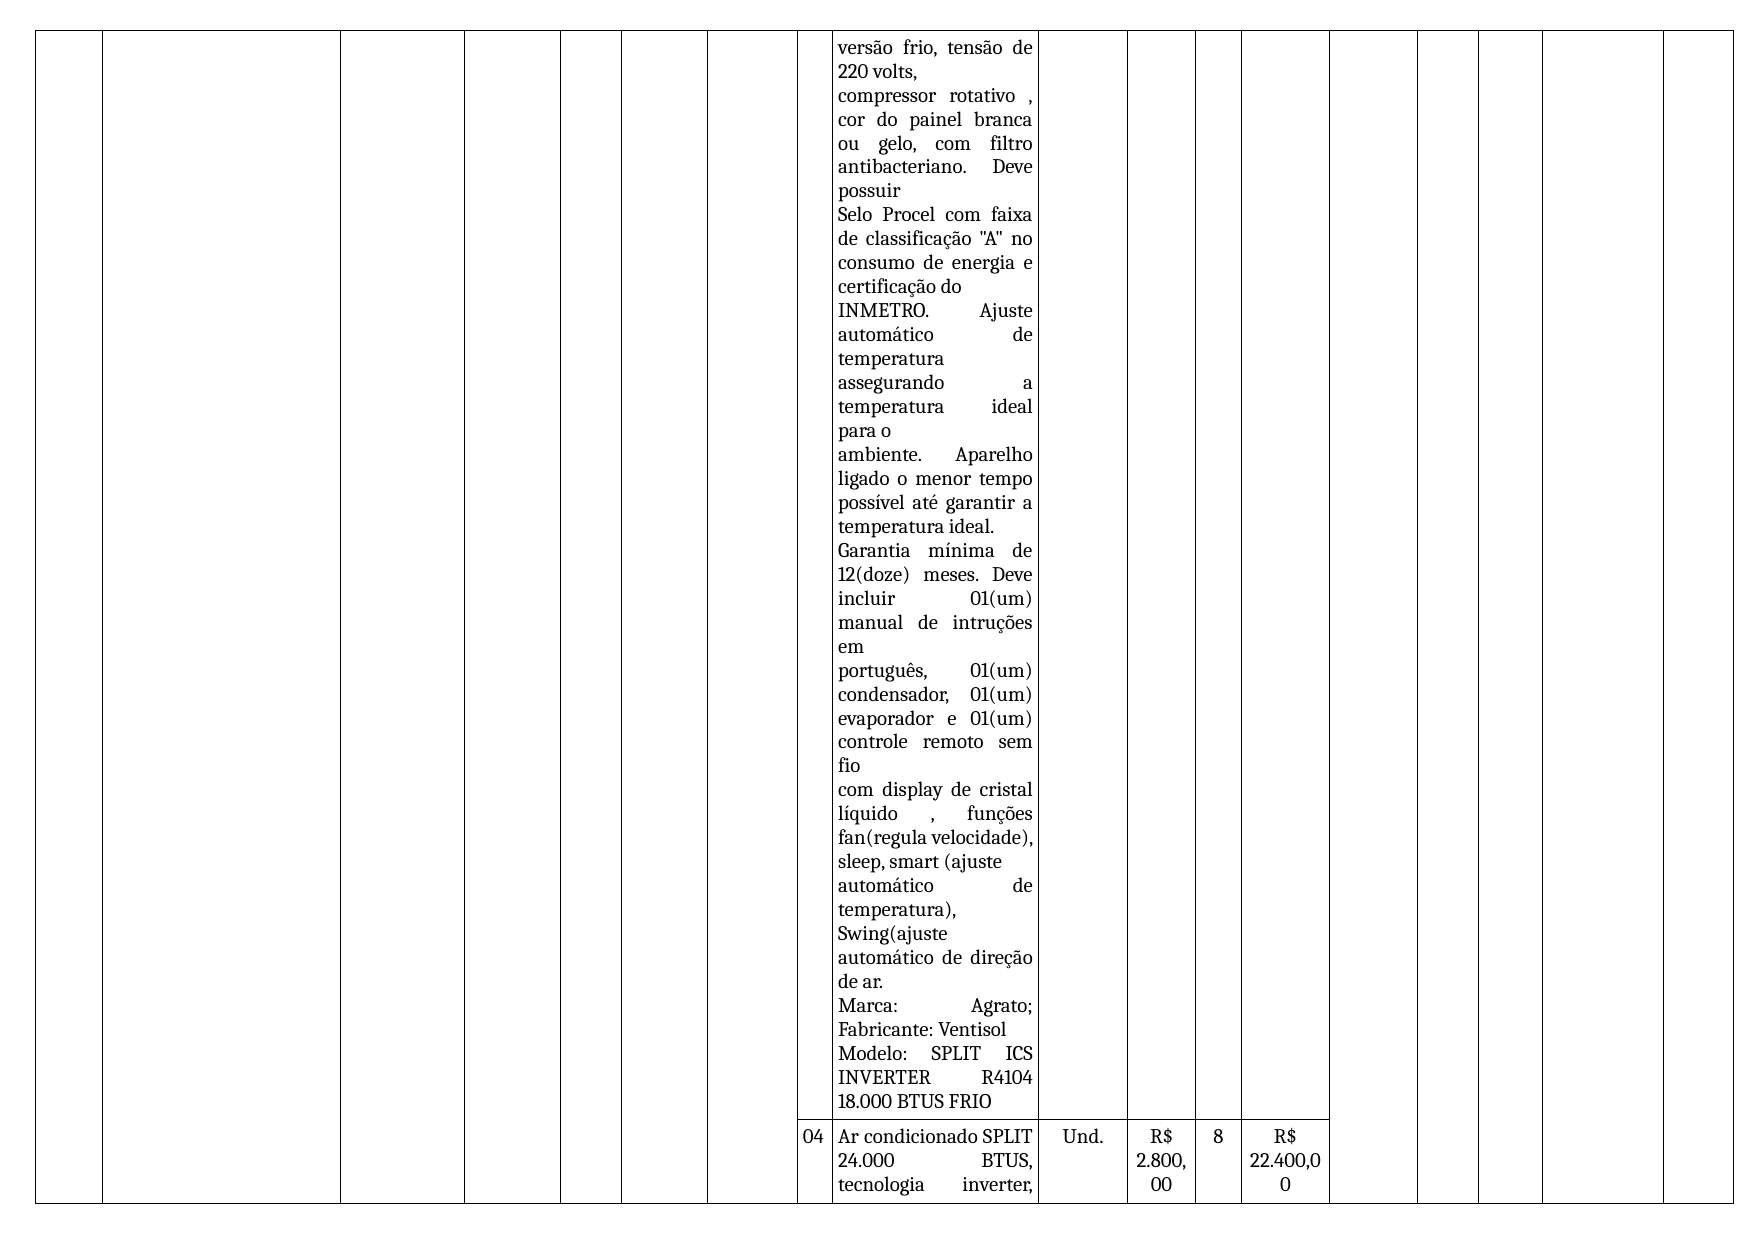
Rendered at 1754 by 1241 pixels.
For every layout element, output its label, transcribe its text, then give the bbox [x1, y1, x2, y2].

table_cell [465, 31, 560, 1203]
table_cell [341, 31, 464, 1203]
table_cell 8 [1196, 1120, 1241, 1203]
table_cell R$ 2.800,00 [1128, 1120, 1195, 1203]
table_cell 04 [798, 1120, 832, 1203]
table_cell [1479, 31, 1542, 1203]
table_cell [1543, 31, 1663, 1203]
table_cell versão frio, tensão de 220 volts, compressor rotativo , cor do painel branca ou gelo, com filtro antibacteriano. Deve possuir Selo Procel com faixa de classificação "A" no consumo de energia e certificação do INMETRO. Ajuste automático de temperatura assegurando a temperatura ideal para o ambiente. Aparelho ligado o menor tempo possível até garantir a temperatura ideal. Garantia mínima de 12(doze) meses. Deve incluir 01(um) manual de intruções em português, 01(um) condensador, 01(um) evaporador e 01(um) controle remoto sem fio com display de cristal líquido , funções fan(regula velocidade), sleep, smart (ajuste automático de temperatura), Swing(ajuste automático de direção de ar. Marca: Agrato; Fabricante: Ventisol Modelo: SPLIT ICS INVERTER R4104 18.000 BTUS FRIO [833, 31, 1038, 1119]
table_cell Ar condicionado SPLIT 24.000 BTUS, tecnologia inverter, [833, 1120, 1038, 1203]
table_cell [622, 31, 707, 1203]
table_cell [708, 31, 797, 1203]
table_cell [1039, 31, 1127, 1119]
table_cell [1418, 31, 1478, 1203]
table_cell [561, 31, 621, 1203]
table_cell R$ 22.400,00 [1242, 1120, 1329, 1203]
table_cell [798, 31, 832, 1119]
table_cell [1330, 31, 1417, 1203]
table_cell [36, 31, 102, 1203]
table_cell [1128, 31, 1195, 1119]
table_cell [1196, 31, 1241, 1119]
table_cell [103, 31, 340, 1203]
table_cell [1664, 31, 1733, 1203]
table_cell Und. [1039, 1120, 1127, 1203]
table_cell [1242, 31, 1329, 1119]
